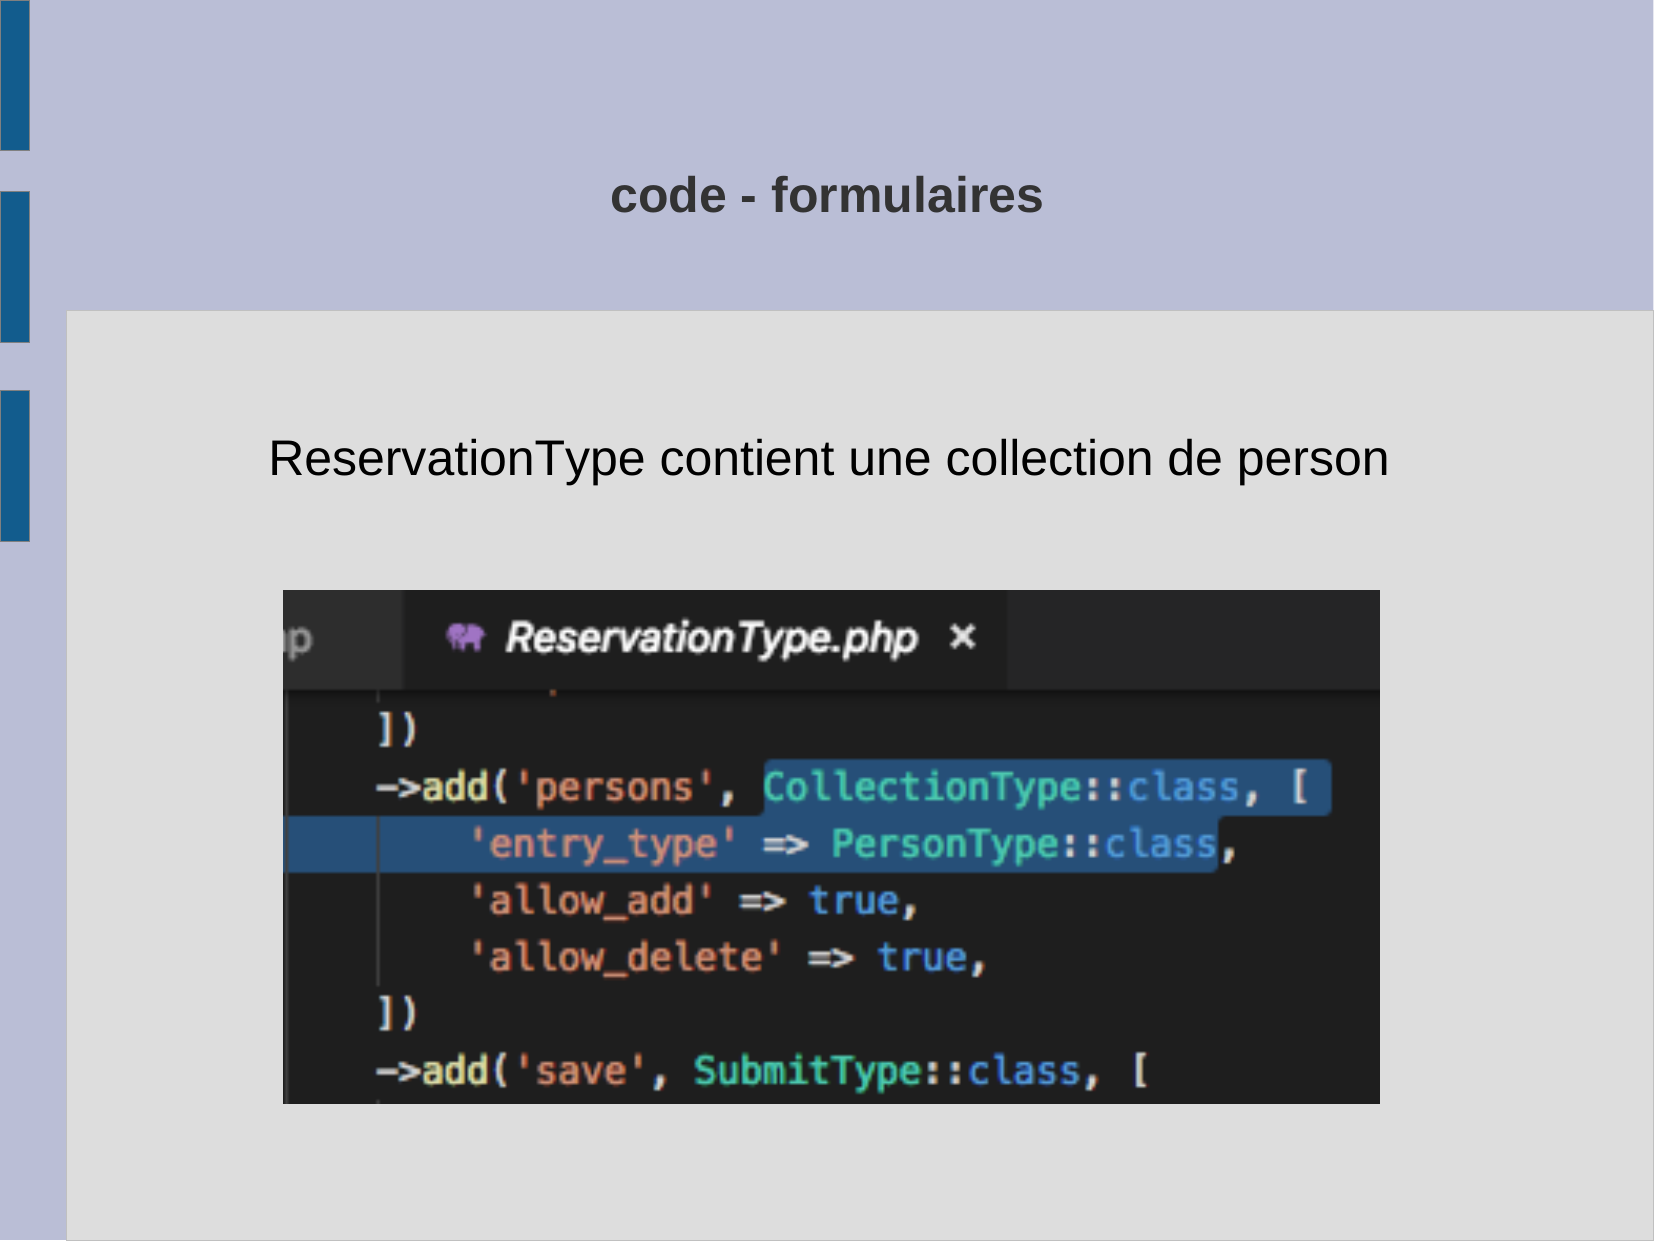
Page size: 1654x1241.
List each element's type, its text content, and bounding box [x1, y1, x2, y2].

picture [283, 590, 1380, 1104]
list ReservationType contient une collection de person [123, 430, 1536, 497]
title code - formulaires [121, 91, 1534, 299]
